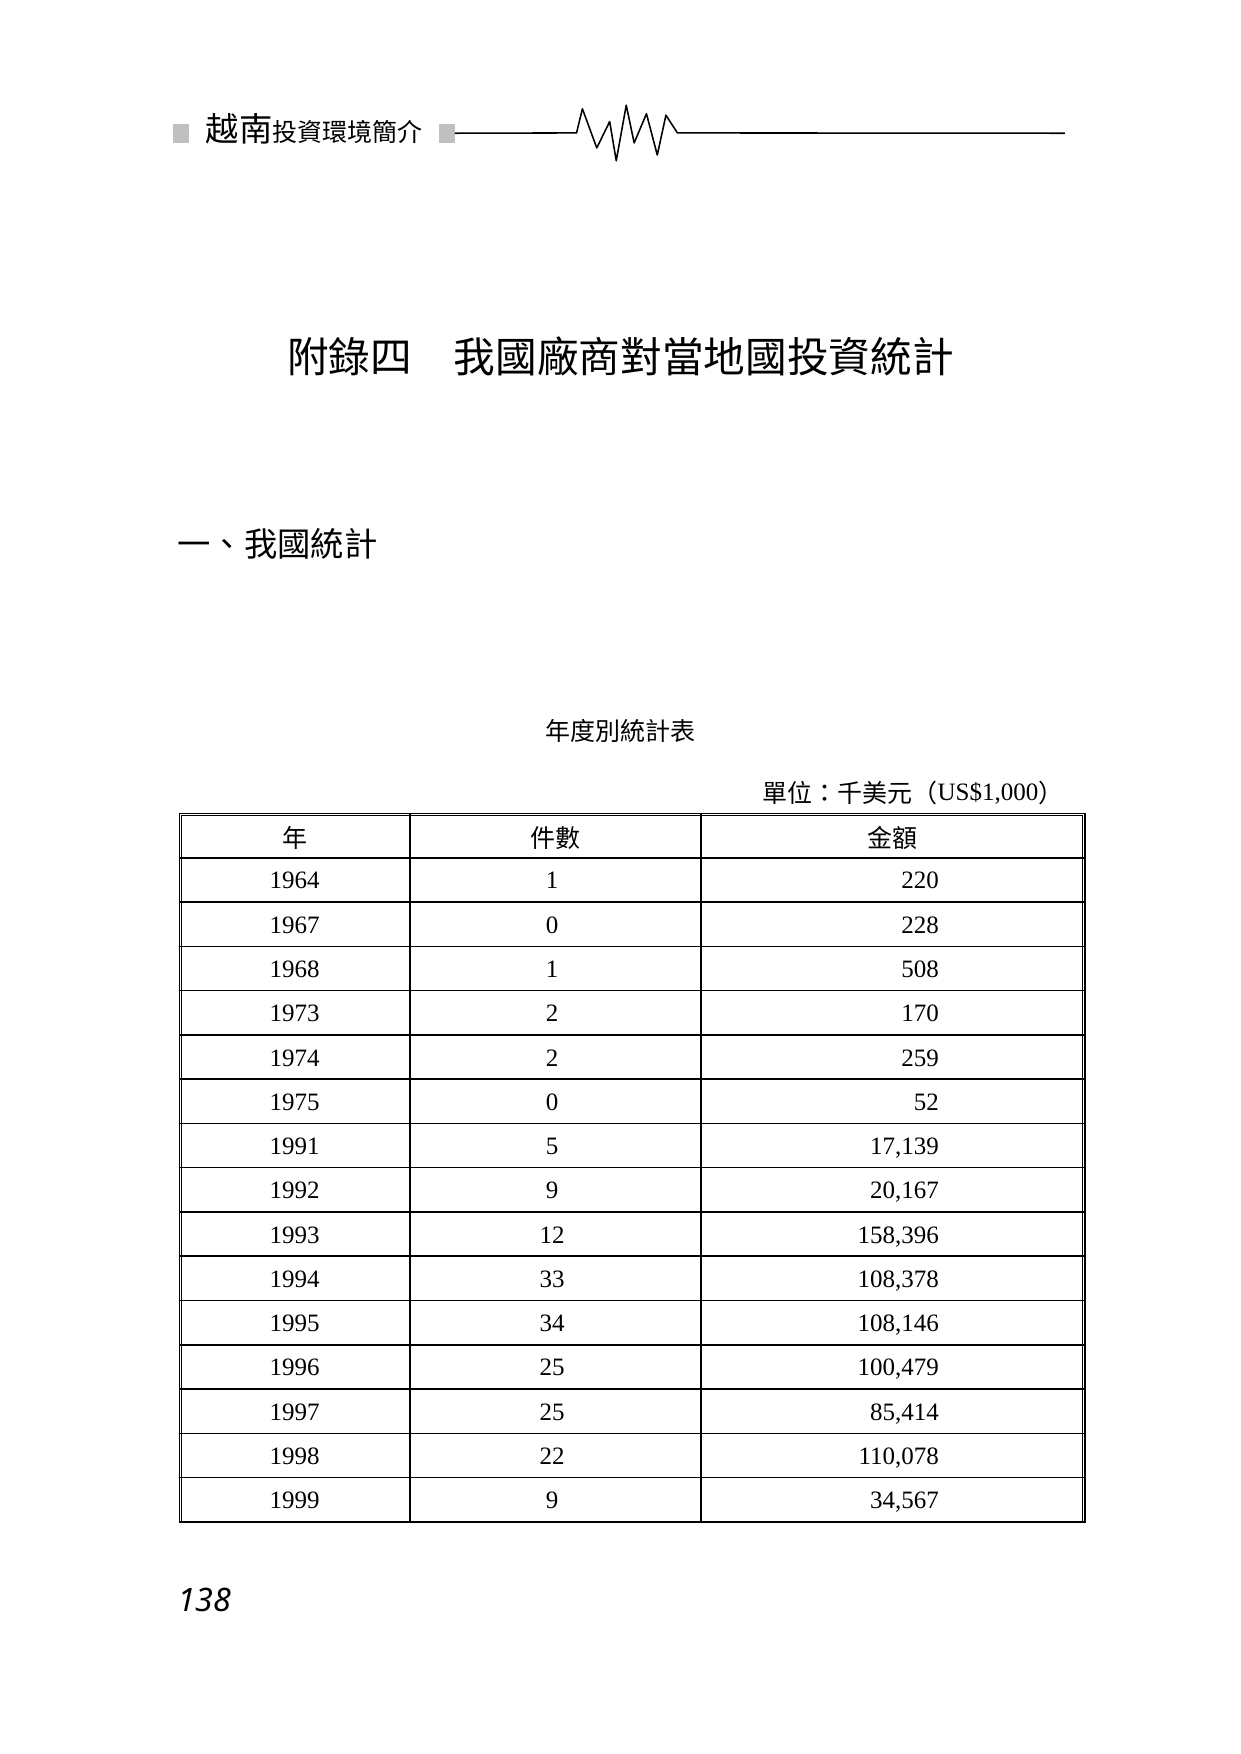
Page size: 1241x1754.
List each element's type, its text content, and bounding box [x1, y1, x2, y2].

table_cell 1992 [182, 1168, 409, 1211]
table_cell 220 [702, 859, 1082, 901]
text 單位：千美元（US$1,000） [177, 750, 1063, 813]
table_cell 0 [411, 1080, 700, 1123]
table_cell 0 [411, 903, 700, 946]
table_cell 1 [411, 947, 700, 990]
text 一、我國統計 [177, 500, 1063, 563]
table_cell 1998 [182, 1434, 409, 1477]
table_cell 1999 [182, 1478, 409, 1521]
table_cell 1994 [182, 1257, 409, 1300]
table_cell 9 [411, 1478, 700, 1521]
table_cell 34,567 [702, 1478, 1082, 1521]
table_cell 12 [411, 1213, 700, 1255]
table_cell 1991 [182, 1124, 409, 1167]
table_cell 9 [411, 1168, 700, 1211]
table_cell 85,414 [702, 1390, 1082, 1432]
table_cell 2 [411, 991, 700, 1034]
table_cell 1975 [182, 1080, 409, 1123]
table_cell 1 [411, 859, 700, 901]
table_cell 20,167 [702, 1168, 1082, 1211]
table_cell 1995 [182, 1301, 409, 1344]
table_cell 1996 [182, 1346, 409, 1388]
table_cell 1973 [182, 991, 409, 1034]
table_header 金額 [702, 816, 1082, 857]
table_cell 228 [702, 903, 1082, 946]
table_cell 33 [411, 1257, 700, 1300]
table_cell 1993 [182, 1213, 409, 1255]
table_cell 108,146 [702, 1301, 1082, 1344]
table_cell 2 [411, 1036, 700, 1078]
table_cell 508 [702, 947, 1082, 990]
table_header 件數 [411, 816, 700, 857]
table_cell 100,479 [702, 1346, 1082, 1388]
table_cell 25 [411, 1346, 700, 1388]
table_cell 108,378 [702, 1257, 1082, 1300]
table_cell 1968 [182, 947, 409, 990]
table_cell 259 [702, 1036, 1082, 1078]
text 附錄四 我國廠商對當地國投資統計 [177, 313, 1063, 375]
table_cell 1964 [182, 859, 409, 901]
table_cell 1974 [182, 1036, 409, 1078]
table_cell 170 [702, 991, 1082, 1034]
table_cell 1997 [182, 1390, 409, 1432]
table_cell 17,139 [702, 1124, 1082, 1167]
table_cell 25 [411, 1390, 700, 1432]
table_header 年 [182, 816, 409, 857]
table_cell 158,396 [702, 1213, 1082, 1255]
table_cell 1967 [182, 903, 409, 946]
table_cell 5 [411, 1124, 700, 1167]
table_cell 110,078 [702, 1434, 1082, 1477]
text 年度別統計表 [177, 688, 1063, 750]
table_cell 22 [411, 1434, 700, 1477]
table_cell 34 [411, 1301, 700, 1344]
table_cell 52 [702, 1080, 1082, 1123]
